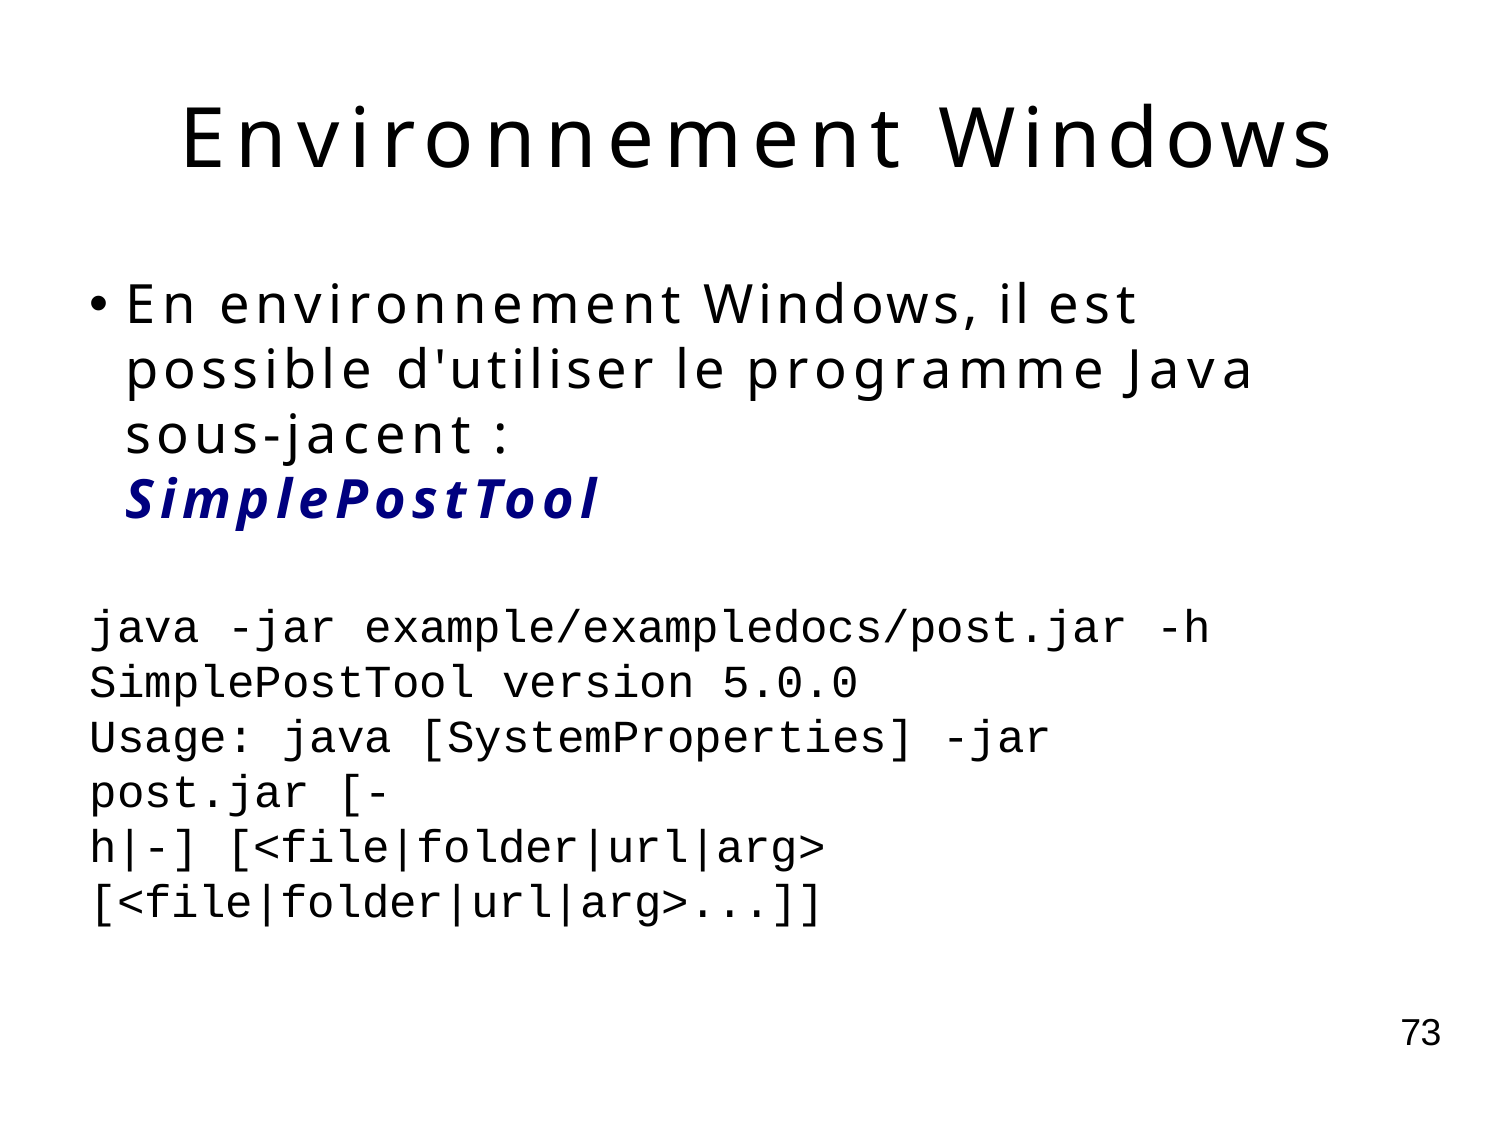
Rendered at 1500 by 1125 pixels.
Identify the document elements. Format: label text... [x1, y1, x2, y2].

slide_number 73 [1373, 1009, 1451, 1125]
text_box En environnement Windows, il est possible d'utiliser le programme Java sous-jacent : SimplePostTool java -jar example/exampledocs/post.jar -h SimplePostTool version 5.0.0 Usage: java [SystemProperties] -jar post.jar [- h|-] [<file|folder|url|arg> [<file|folder|url|arg>...]] [87, 267, 1384, 927]
title Environnement Windows [87, 26, 1413, 304]
